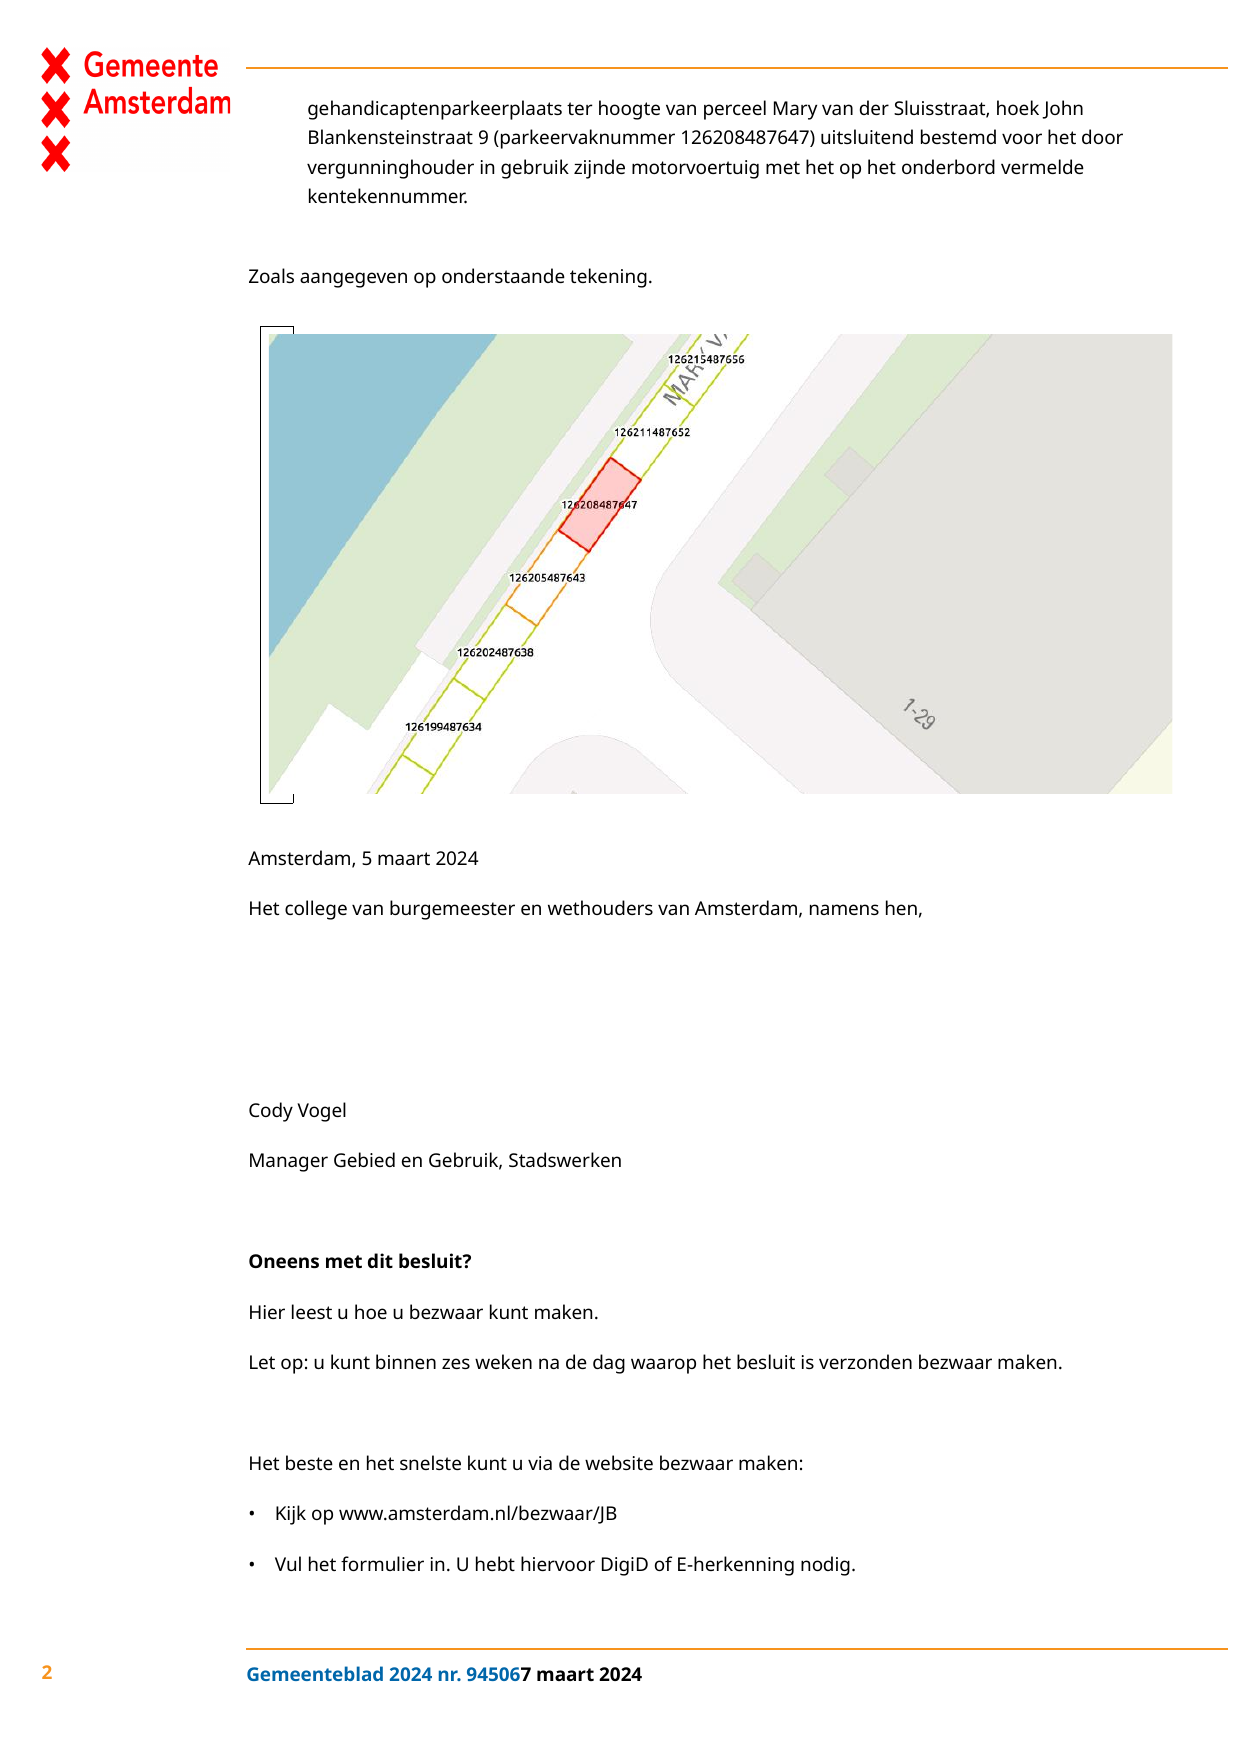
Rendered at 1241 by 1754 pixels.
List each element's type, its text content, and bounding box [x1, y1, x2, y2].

text Zoals aangegeven op onderstaande tekening. [248, 263, 1152, 289]
text Amsterdam, 5 maart 2024 [248, 845, 1152, 871]
text • Kijk op www.amsterdam.nl/bezwaar/JB [248, 1501, 1152, 1526]
list gehandicaptenparkeerplaats ter hoogte van perceel Mary van der Sluisstraat, hoek John Blankensteinstraat 9 (parkeervaknummer 126208487647) uitsluitend bestemd voor het door vergunninghouder in gebruik zijnde motorvoertuig met het op het onderbord vermelde kentekennummer. [248, 95, 1152, 209]
picture [41, 47, 231, 172]
text • Vul het formulier in. U hebt hiervoor DigiD of E-herkenning nodig. [248, 1551, 1152, 1577]
text Oneens met dit besluit? [248, 1248, 1152, 1274]
text Manager Gebied en Gebruik, Stadswerken [248, 1148, 1152, 1173]
picture [268, 334, 1173, 794]
text Let op: u kunt binnen zes weken na de dag waarop het besluit is verzonden bezwaar maken. [248, 1349, 1152, 1375]
text Hier leest u hoe u bezwaar kunt maken. [248, 1299, 1152, 1324]
text Cody Vogel [248, 1097, 1152, 1123]
text Het beste en het snelste kunt u via de website bezwaar maken: [248, 1450, 1152, 1476]
text Het college van burgemeester en wethouders van Amsterdam, namens hen, [248, 896, 1152, 921]
